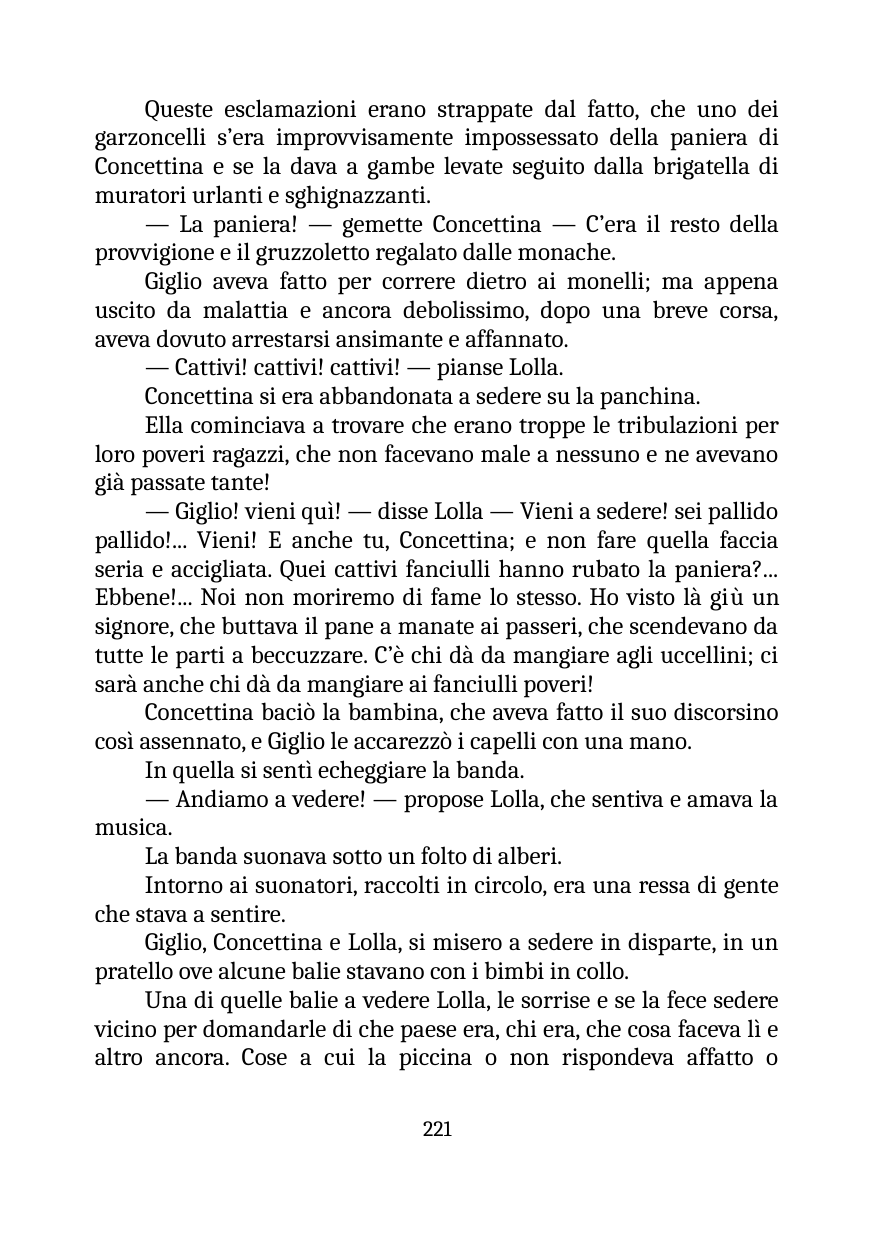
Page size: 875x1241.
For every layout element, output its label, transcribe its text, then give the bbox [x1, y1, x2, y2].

text In quella si sentì echeggiare la banda. [94, 756, 779, 784]
text Intorno ai suonatori, raccolti in circolo, era una ressa di gente che stava a sentire. [94, 871, 779, 928]
text Ella cominciava a trovare che erano troppe le tribulazioni per loro poveri ragazzi, che non facevano male a nessuno e ne avevano già passate tante! [94, 411, 779, 497]
text Giglio aveva fatto per correre dietro ai monelli; ma appena uscito da malattia e ancora debolissimo, dopo una breve corsa, aveva dovuto arrestarsi ansimante e affannato. [94, 267, 779, 353]
text La banda suonava sotto un folto di alberi. [94, 842, 779, 871]
text Queste esclamazioni erano strappate dal fatto, che uno dei garzoncelli s’era improvvisamente impossessato della paniera di Concettina e se la dava a gambe levate seguito dalla brigatella di muratori urlanti e sghignazzanti. [94, 94, 779, 209]
text — Cattivi! cattivi! cattivi! — pianse Lolla. [94, 353, 779, 382]
text Concettina baciò la bambina, che aveva fatto il suo discorsino così assennato, e Giglio le accarezzò i capelli con una mano. [94, 698, 779, 756]
text — La paniera! — gemette Concettina — C’era il resto della provvigione e il gruzzoletto regalato dalle monache. [94, 209, 779, 267]
text Giglio, Concettina e Lolla, si misero a sedere in disparte, in un pratello ove alcune balie stavano con i bimbi in collo. [94, 928, 779, 986]
text Concettina si era abbandonata a sedere su la panchina. [94, 382, 779, 411]
text Una di quelle balie a vedere Lolla, le sorrise e se la fece sedere vicino per domandarle di che paese era, chi era, che cosa faceva lì e altro ancora. Cose a cui la piccina o non rispondeva affatto o [94, 986, 779, 1072]
text — Andiamo a vedere! — propose Lolla, che sentiva e amava la musica. [94, 784, 779, 842]
text — Giglio! vieni quì! — disse Lolla — Vieni a sedere! sei pallido pallido!... Vieni! E anche tu, Concettina; e non fare quella faccia seria e accigliata. Quei cattivi fanciulli hanno rubato la paniera?... Ebbene!... Noi non moriremo di fame lo stesso. Ho visto là giù un signore, che buttava il pane a manate ai passeri, che scendevano da tutte le parti a beccuzzare. C’è chi dà da mangiare agli uccellini; ci sarà anche chi dà da mangiare ai fanciulli poveri! [94, 497, 779, 698]
